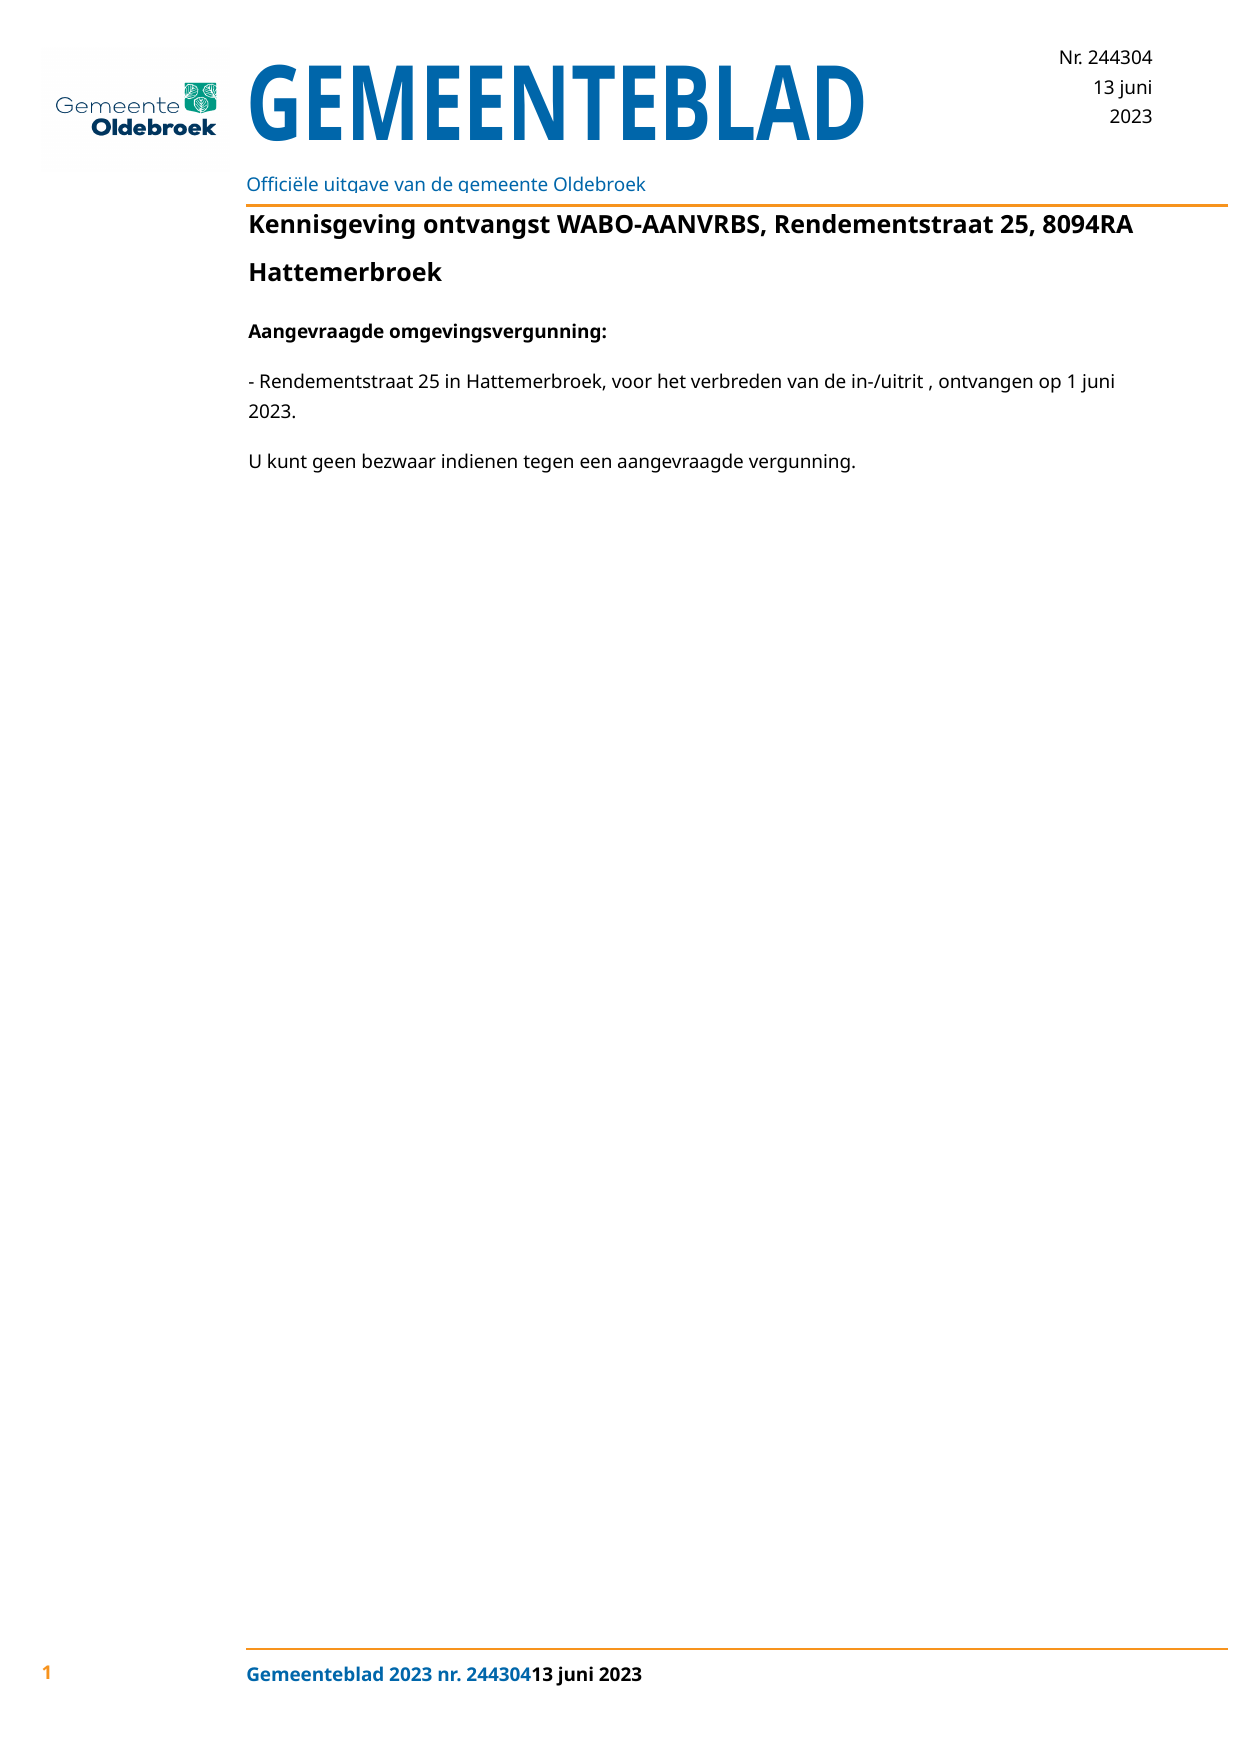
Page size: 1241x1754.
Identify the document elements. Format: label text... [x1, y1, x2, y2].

text U kunt geen bezwaar indienen tegen een aangevraagde vergunning. [248, 448, 1152, 474]
picture [41, 47, 231, 172]
text Aangevraagde omgevingsvergunning: [248, 318, 1152, 344]
text Kennisgeving ontvangst WABO-AANVRBS, Rendementstraat 25, 8094RA Hattemerbroek [248, 207, 1152, 288]
text - Rendementstraat 25 in Hattemerbroek, voor het verbreden van de in-/uitrit , ontvangen op 1 juni 2023. [248, 368, 1152, 424]
